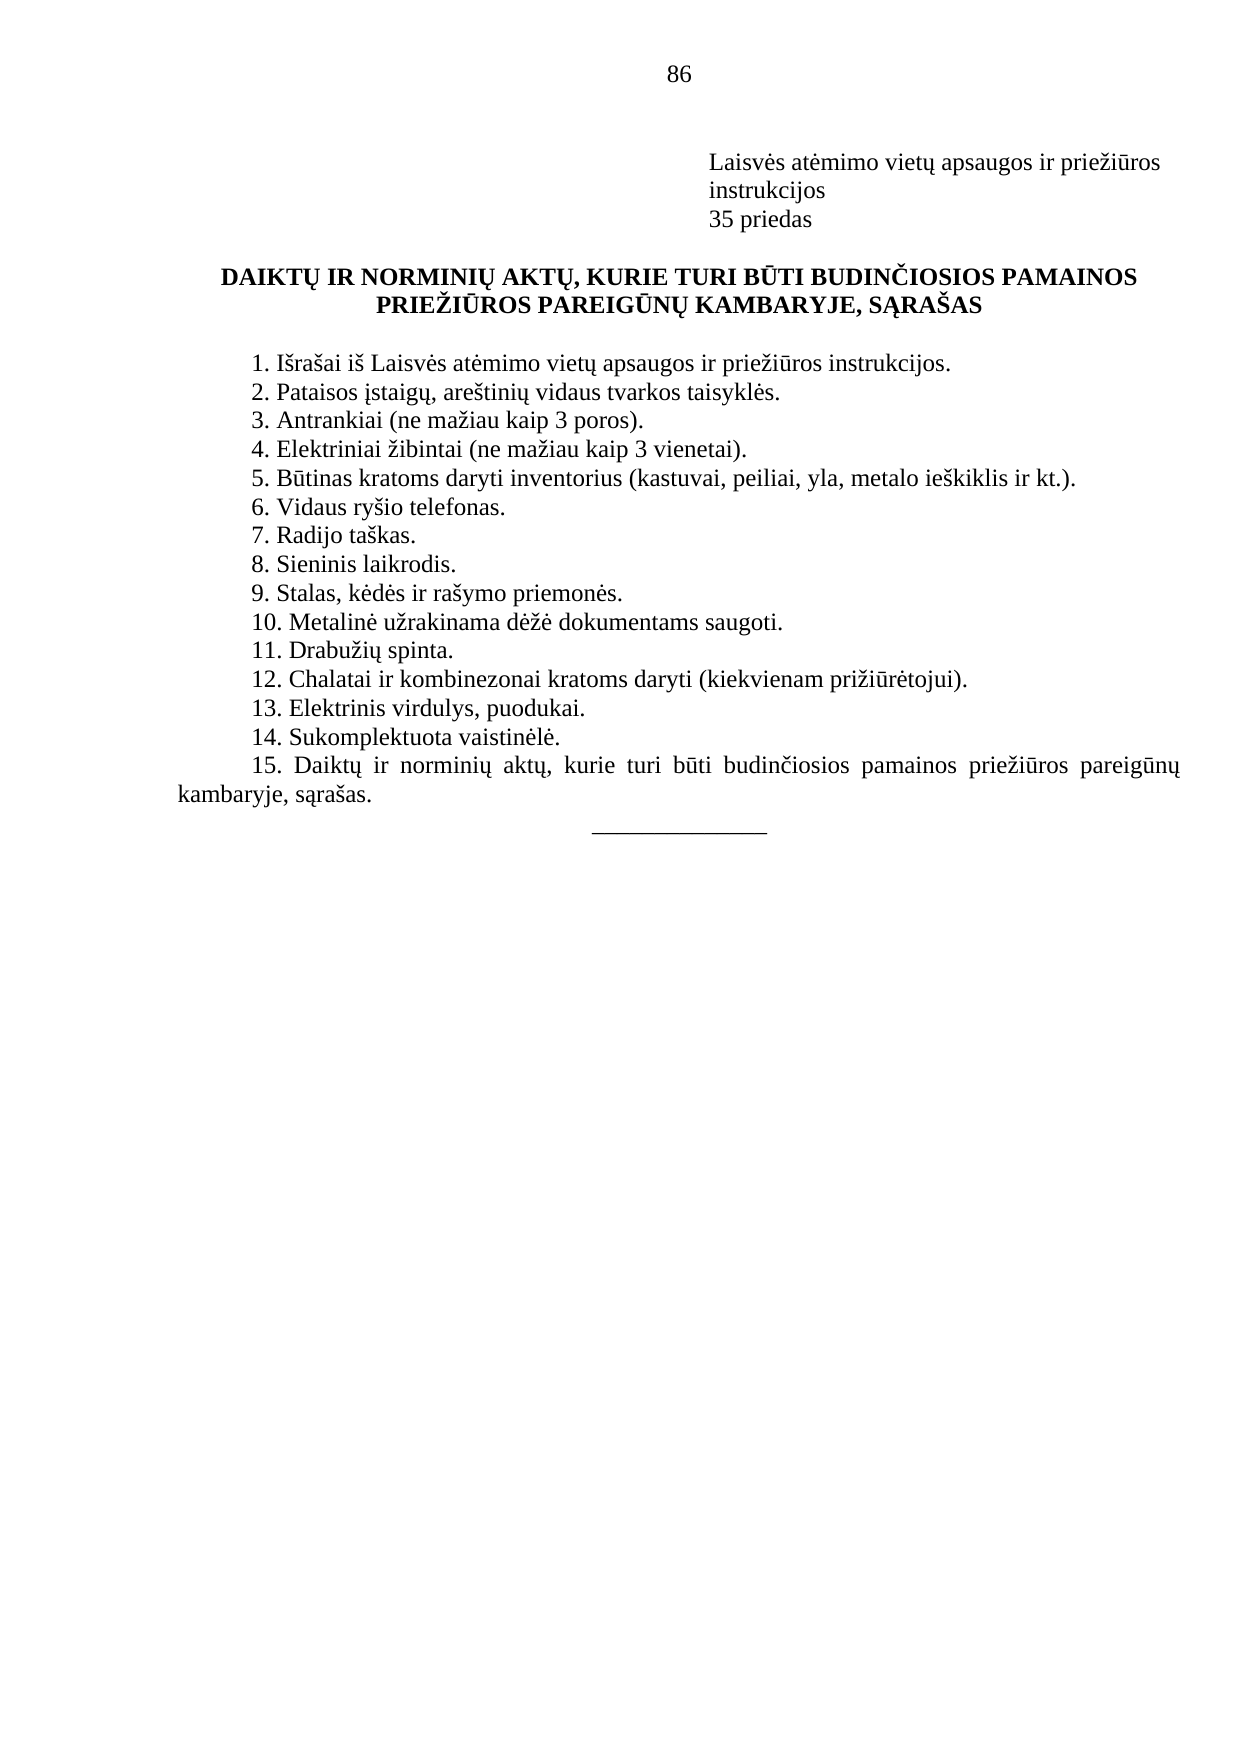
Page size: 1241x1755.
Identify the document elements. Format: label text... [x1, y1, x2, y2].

text instrukcijos [177, 176, 1181, 204]
text 14. Sukomplektuota vaistinėlė. [177, 722, 1181, 751]
text 3. Antrankiai (ne mažiau kaip 3 poros). [177, 406, 1181, 434]
text 11. Drabužių spinta. [177, 636, 1181, 664]
text Laisvės atėmimo vietų apsaugos ir priežiūros [177, 147, 1181, 176]
text 35 priedas [177, 204, 1181, 233]
text 4. Elektriniai žibintai (ne mažiau kaip 3 vienetai). [177, 434, 1181, 463]
text 2. Pataisos įstaigų, areštinių vidaus tvarkos taisyklės. [177, 377, 1181, 406]
text 8. Sieninis laikrodis. [177, 549, 1181, 578]
text 5. Būtinas kratoms daryti inventorius (kastuvai, peiliai, yla, metalo ieškiklis ir kt.). [177, 463, 1181, 492]
text 9. Stalas, kėdės ir rašymo priemonės. [177, 578, 1181, 607]
text 6. Vidaus ryšio telefonas. [177, 492, 1181, 521]
text 7. Radijo taškas. [177, 521, 1181, 549]
text ______________ [177, 808, 1181, 837]
text 1. Išrašai iš Laisvės atėmimo vietų apsaugos ir priežiūros instrukcijos. [177, 348, 1181, 377]
text 10. Metalinė užrakinama dėžė dokumentams saugoti. [177, 607, 1181, 636]
text DAIKTŲ IR NORMINIŲ AKTŲ, KURIE TURI BŪTI BUDINČIOSIOS PAMAINOS PRIEŽIŪROS PAREIGŪNŲ KAMBARYJE, SĄRAŠAS [177, 262, 1181, 319]
text 12. Chalatai ir kombinezonai kratoms daryti (kiekvienam prižiūrėtojui). [177, 664, 1181, 693]
text 15. Daiktų ir norminių aktų, kurie turi būti budinčiosios pamainos priežiūros pareigūnų kambaryje, sąrašas. [177, 751, 1181, 808]
text 13. Elektrinis virdulys, puodukai. [177, 693, 1181, 722]
